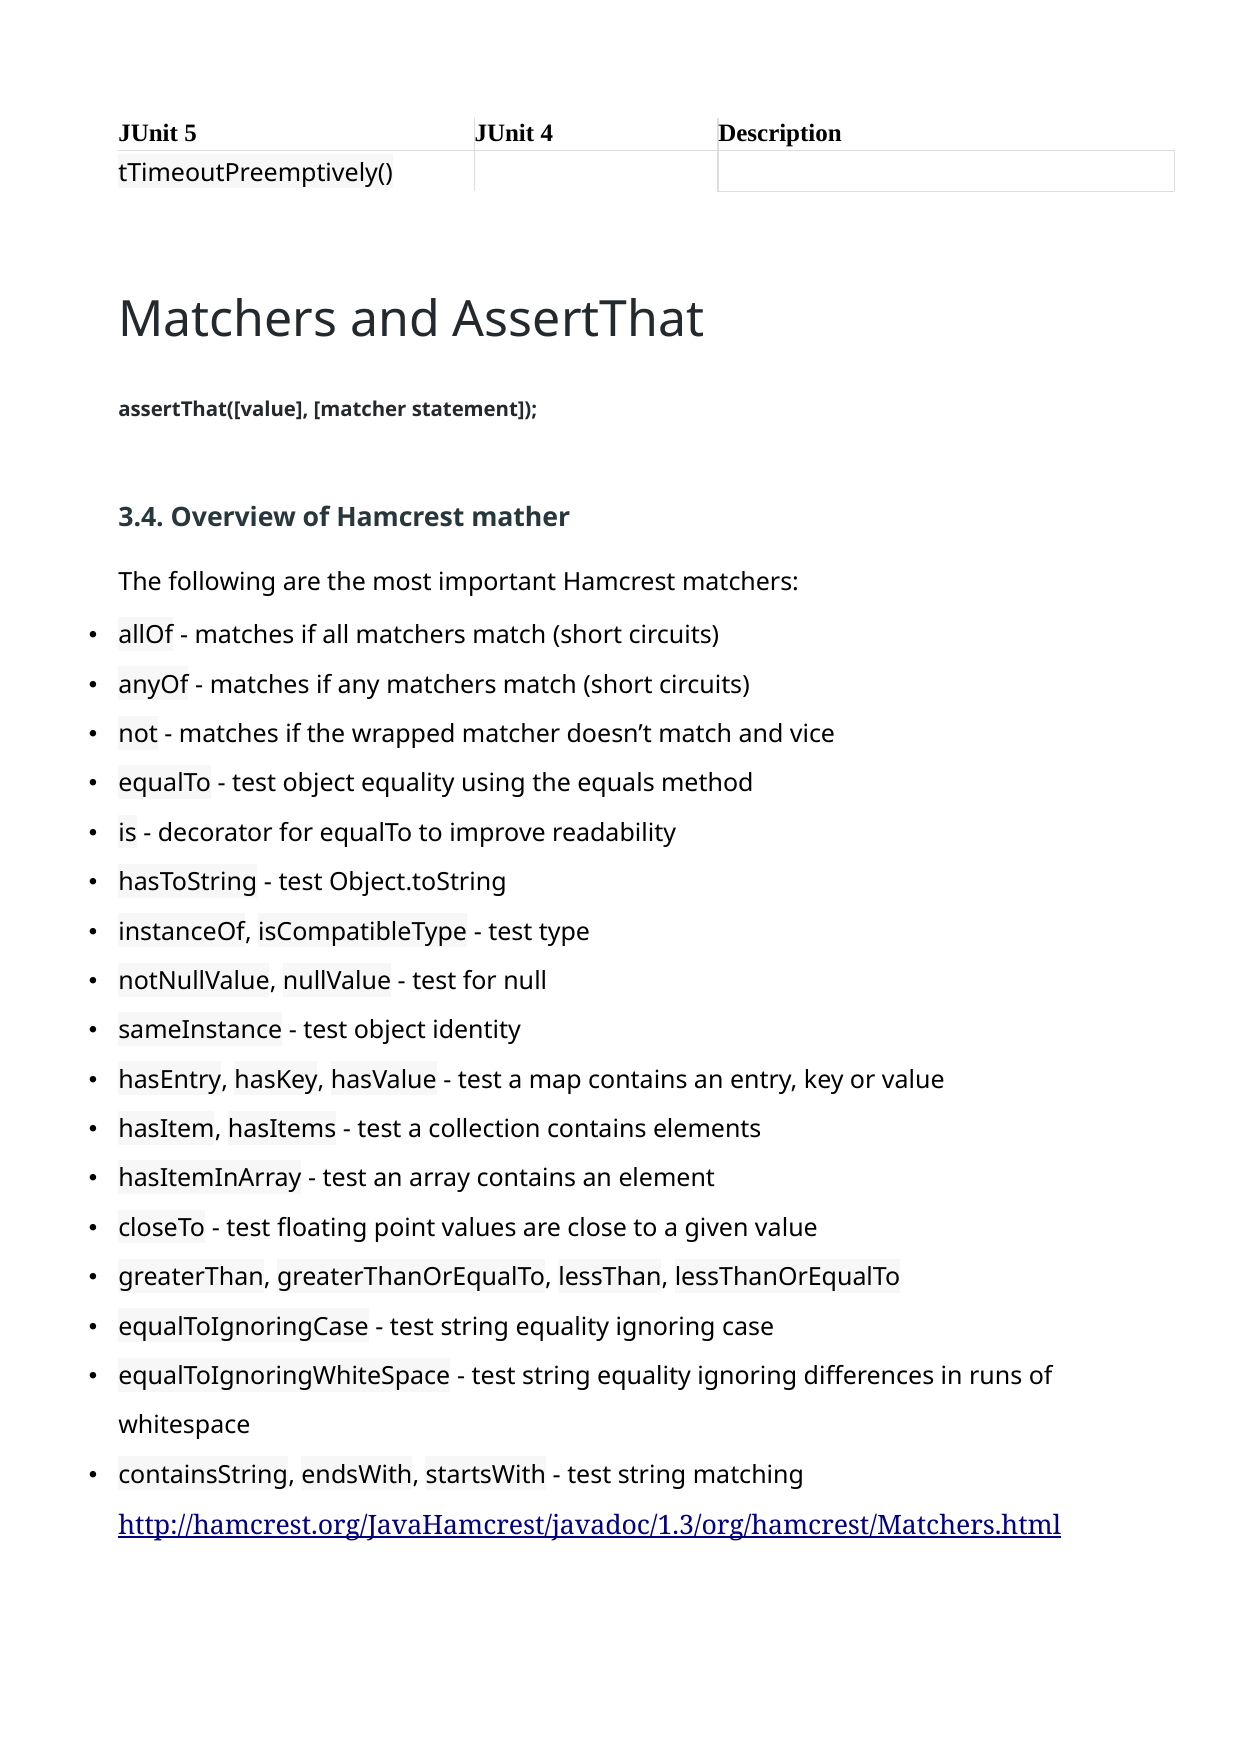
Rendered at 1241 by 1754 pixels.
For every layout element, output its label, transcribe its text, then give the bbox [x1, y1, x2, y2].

table_header JUnit 4 [475, 118, 717, 150]
list hasEntry, hasKey, hasValue - test a map contains an entry, key or value [118, 1061, 1122, 1095]
table_header JUnit 5 [118, 118, 474, 150]
table_cell [475, 151, 717, 191]
list equalToIgnoringWhiteSpace - test string equality ignoring differences in runs of whitespace [118, 1358, 1122, 1441]
subtitle Matchers and AssertThat [118, 283, 1122, 351]
text assertThat([value], [matcher statement]); [118, 394, 1122, 422]
list equalTo - test object equality using the equals method [118, 765, 1122, 799]
text http://hamcrest.org/JavaHamcrest/javadoc/1.3/org/hamcrest/Matchers.html [118, 1506, 1122, 1542]
subtitle 3.4. Overview of Hamcrest mather [118, 498, 1122, 534]
list hasToString - test Object.toString [118, 864, 1122, 898]
text The following are the most important Hamcrest matchers: [118, 563, 1122, 597]
list allOf - matches if all matchers match (short circuits) [118, 617, 1122, 651]
table_cell [719, 151, 1174, 191]
table_header Description [719, 118, 1174, 150]
list containsString, endsWith, startsWith - test string matching [118, 1456, 1122, 1490]
list anyOf - matches if any matchers match (short circuits) [118, 666, 1122, 700]
list hasItem, hasItems - test a collection contains elements [118, 1111, 1122, 1145]
table_cell tTimeoutPreemptively() [118, 151, 474, 191]
list greaterThan, greaterThanOrEqualTo, lessThan, lessThanOrEqualTo [118, 1259, 1122, 1293]
list equalToIgnoringCase - test string equality ignoring case [118, 1308, 1122, 1342]
list is - decorator for equalTo to improve readability [118, 814, 1122, 848]
list not - matches if the wrapped matcher doesn’t match and vice [118, 716, 1122, 750]
list closeTo - test floating point values are close to a given value [118, 1209, 1122, 1243]
list hasItemInArray - test an array contains an element [118, 1160, 1122, 1194]
list notNullValue, nullValue - test for null [118, 963, 1122, 997]
list sameInstance - test object identity [118, 1012, 1122, 1046]
list instanceOf, isCompatibleType - test type [118, 913, 1122, 947]
